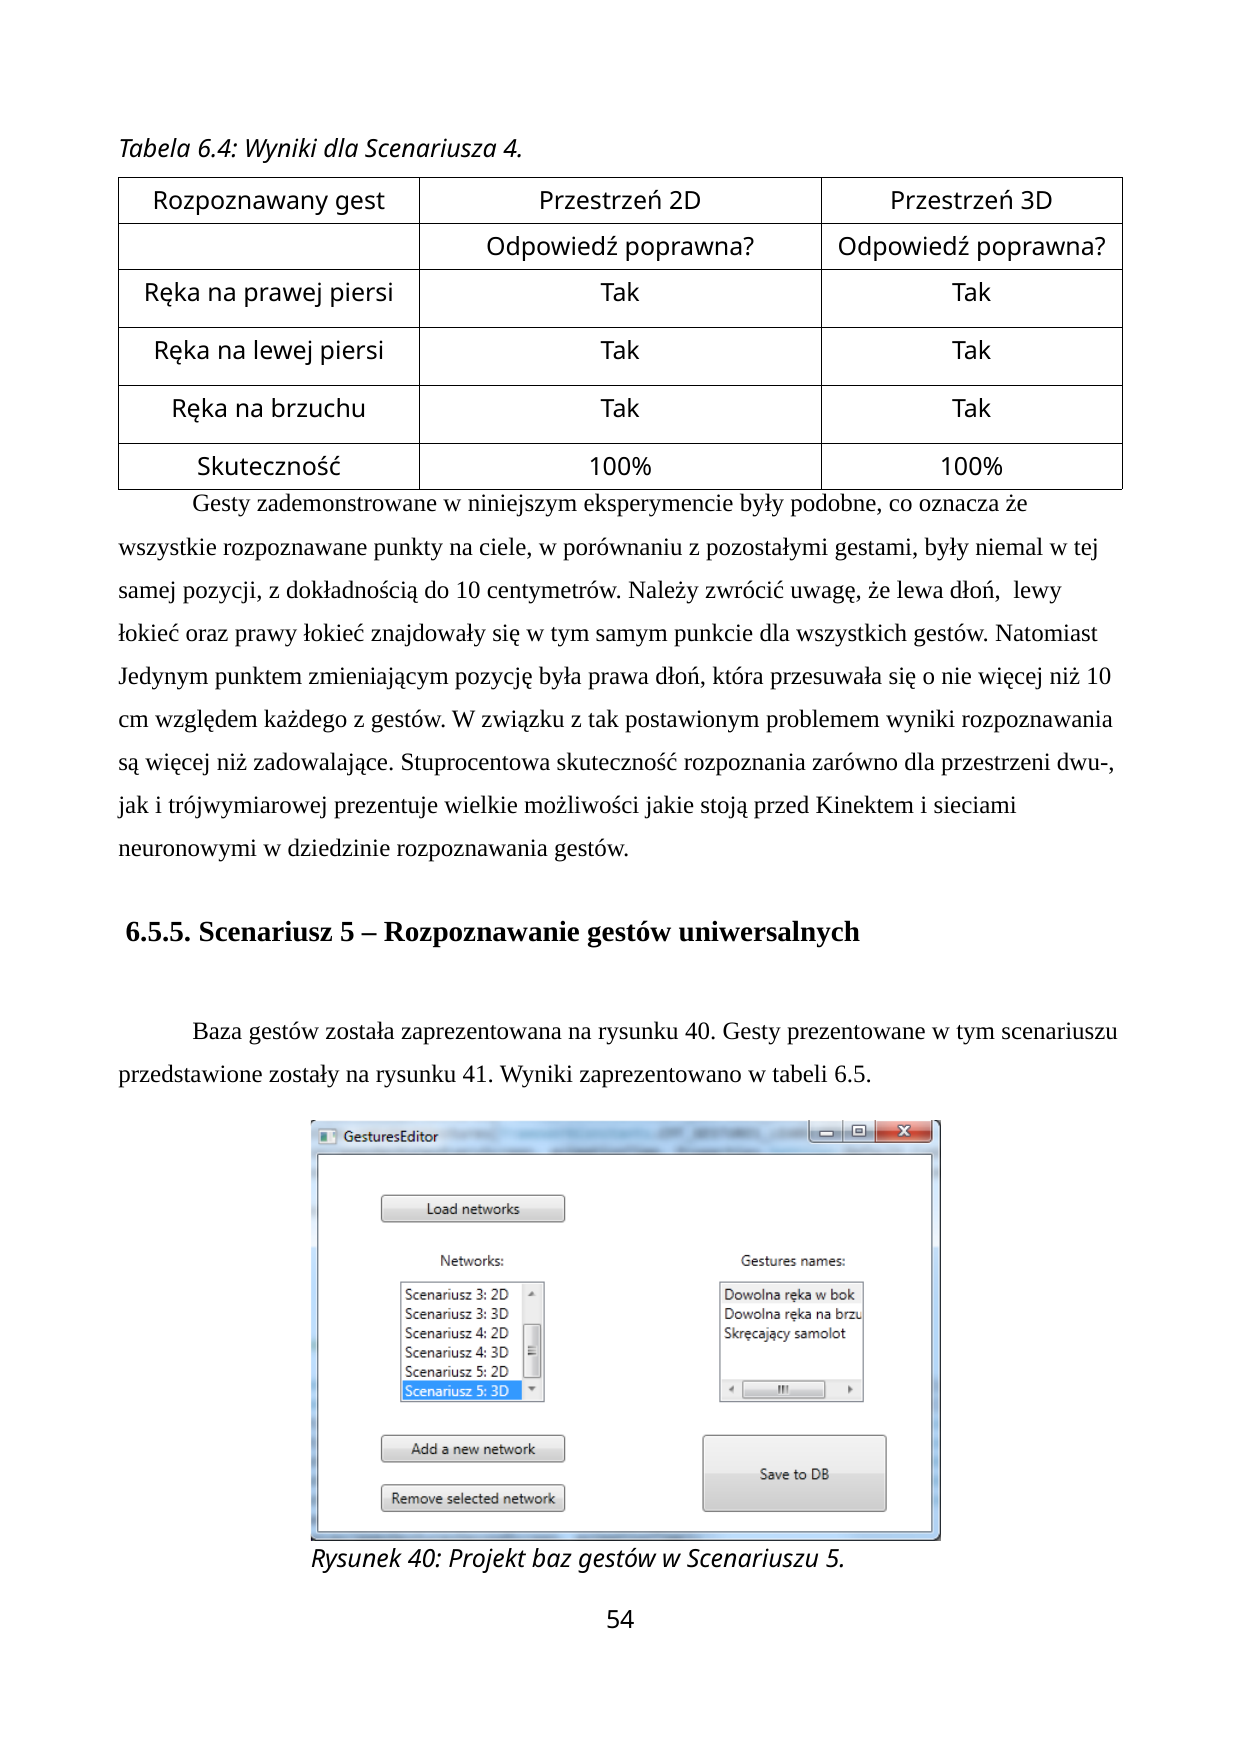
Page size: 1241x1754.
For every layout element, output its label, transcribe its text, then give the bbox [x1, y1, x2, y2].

table_cell 100% [822, 444, 1122, 488]
table_cell Skuteczność [119, 444, 419, 488]
table_cell Ręka na lewej piersi [119, 328, 419, 385]
text Tabela 6.4: Wyniki dla Scenariusza 4. [118, 131, 1122, 165]
table_cell [119, 224, 419, 268]
text [311, 1108, 941, 1120]
table_header Przestrzeń 2D [420, 178, 821, 223]
table_cell Tak [420, 270, 821, 327]
table_cell Odpowiedź poprawna? [822, 224, 1122, 268]
text Gesty zademonstrowane w niniejszym eksperymencie były podobne, co oznacza że wszystkie rozpoznawane punkty na ciele, w porównaniu z pozostałymi gestami, były niemal w tej samej pozycji, z dokładnością do 10 centymetrów. Należy zwrócić uwagę, że lewa dłoń, lewy łokieć oraz prawy łokieć znajdowały się w tym samym punkcie dla wszystkich gestów. Natomiast Jedynym punktem zmieniającym pozycję była prawa dłoń, która przesuwała się o nie więcej niż 10 cm względem każdego z gestów. W związku z tak postawionym problemem wyniki rozpoznawania są więcej niż zadowalające. Stuprocentowa skuteczność rozpoznania zarówno dla przestrzeni dwu-, jak i trójwymiarowej prezentuje wielkie możliwości jakie stoją przed Kinektem i sieciami neuronowymi w dziedzinie rozpoznawania gestów. [118, 490, 1122, 862]
table_cell Tak [822, 386, 1122, 443]
table_cell Tak [822, 270, 1122, 327]
table_cell Odpowiedź poprawna? [420, 224, 821, 268]
table_cell Tak [822, 328, 1122, 385]
table_cell Tak [420, 328, 821, 385]
table_header Rozpoznawany gest [119, 178, 419, 223]
table_cell Ręka na brzuchu [119, 386, 419, 443]
picture [310, 1120, 941, 1541]
table_cell Tak [420, 386, 821, 443]
table_cell 100% [420, 444, 821, 488]
text Rysunek 40: Projekt baz gestów w Scenariuszu 5. [311, 1541, 941, 1574]
text Baza gestów została zaprezentowana na rysunku 40. Gesty prezentowane w tym scenariuszu przedstawione zostały na rysunku 41. Wyniki zaprezentowano w tabeli 6.5. [118, 1016, 1122, 1088]
table_header Przestrzeń 3D [822, 178, 1122, 223]
subtitle Scenariusz 5 – Rozpoznawanie gestów uniwersalnych [118, 914, 1122, 948]
table_cell Ręka na prawej piersi [119, 270, 419, 327]
